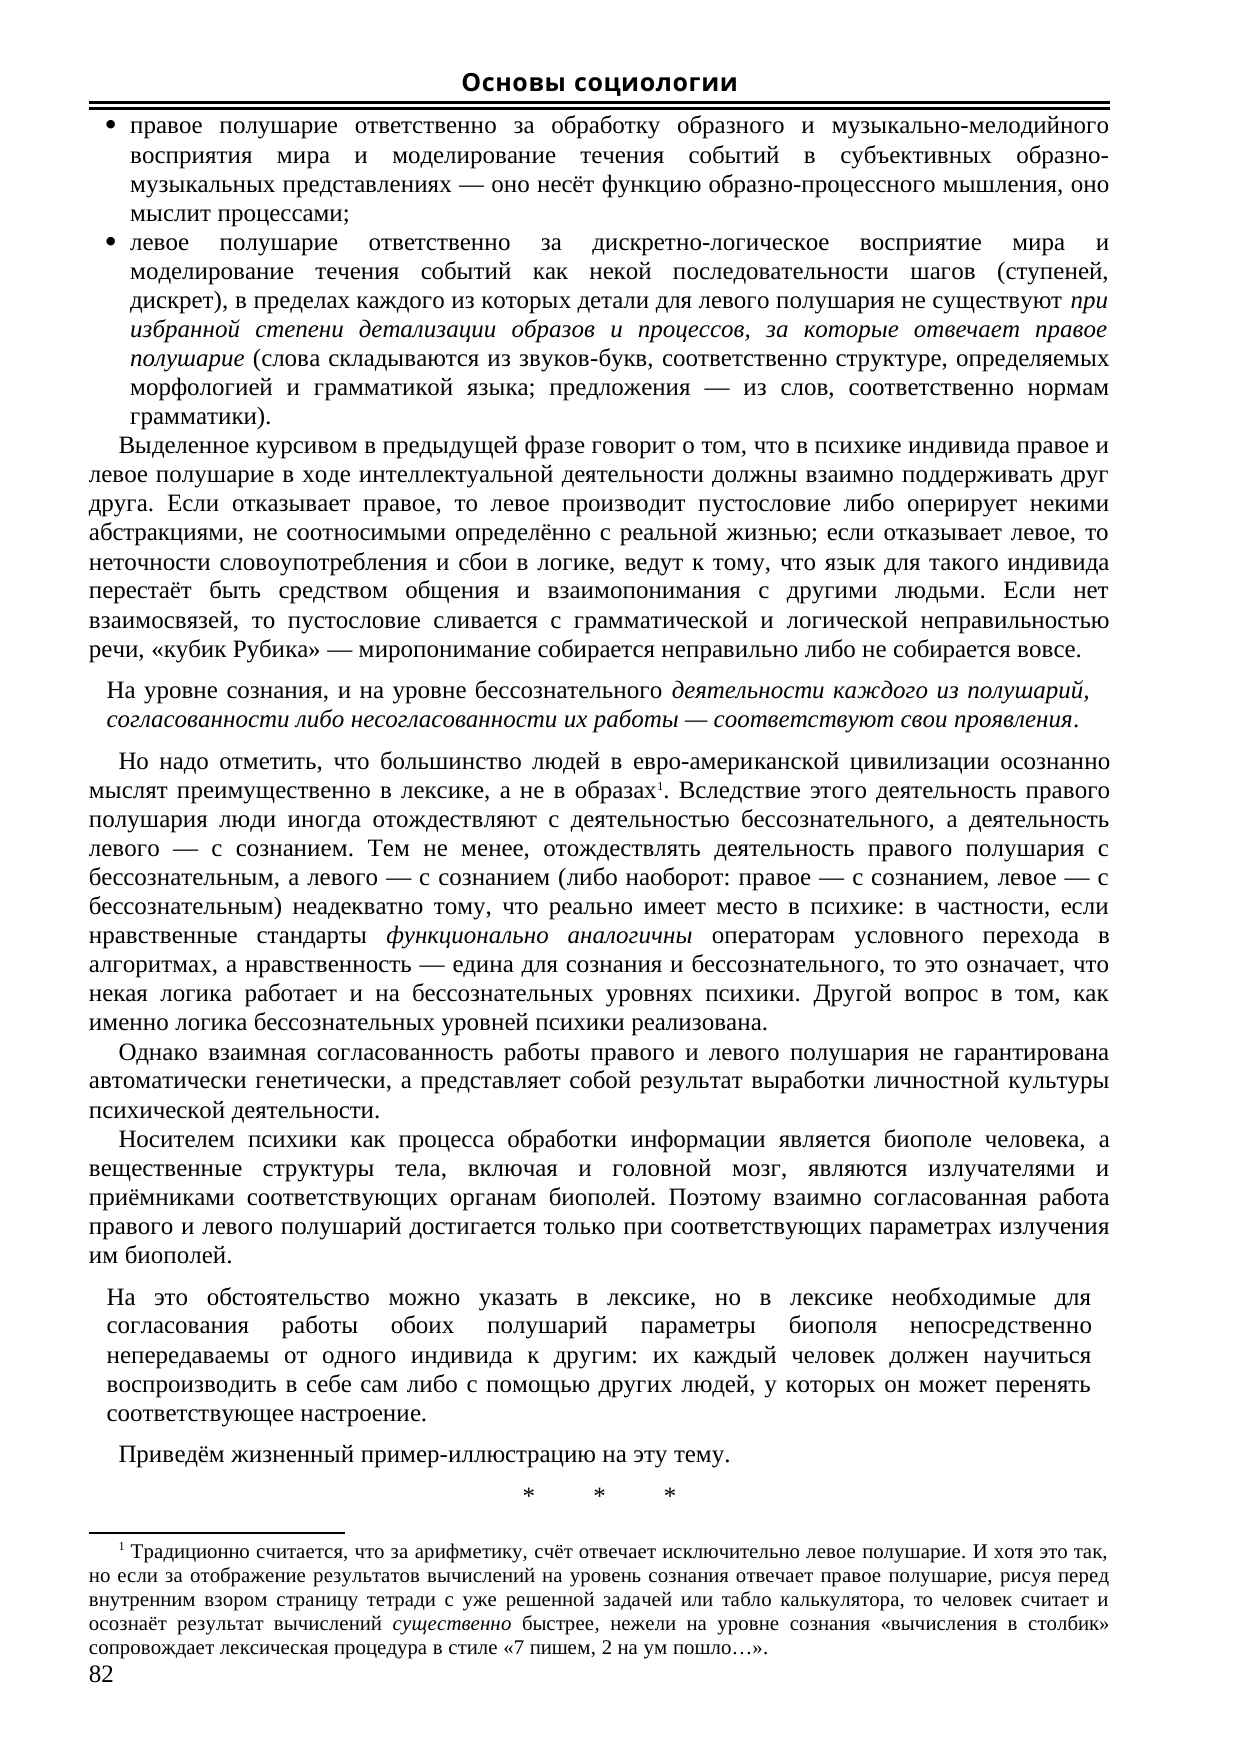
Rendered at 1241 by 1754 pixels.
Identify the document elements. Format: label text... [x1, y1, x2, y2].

text Выделенное курсивом в предыдущей фразе говорит о том, что в психике индивида правое и левое полушарие в ходе интеллектуальной деятельности должны взаимно поддерживать друг друга. Если отказывает правое, то левое производит пустословие либо оперирует некими абстракциями, не соотносимыми определённо с реальной жизнью; если отказывает левое, то неточности словоупотребления и сбои в логике, ведут к тому, что язык для такого индивида перестаёт быть средством общения и взаимопонимания с другими людьми. Если нет взаимосвязей, то пустословие сливается с грамматической и логической неправильностью речи, «кубик Рубика» — миропонимание собирается неправильно либо не собирается вовсе. [89, 430, 1110, 663]
text Приведём жизненный пример-иллюстрацию на эту тему. [89, 1439, 1110, 1468]
text Однако взаимная согласованность работы правого и левого полушария не гарантирована автоматически генетически, а представляет собой результат выработки личностной культуры психической деятельности. [89, 1036, 1110, 1123]
list левое полушарие ответственно за дискретно-логическое восприятие мира и моделирование течения событий как некой последовательности шагов (ступеней, дискрет), в пределах каждого из которых детали для левого полушария не существуют при избранной степени детализации образов и процессов, за которые отвечает правое полушарие (слова складываются из звуков-букв, соответственно структуре, определяемых морфологией и грамматикой языка; предложения — из слов, соответственно нормам грамматики). [106, 227, 1110, 430]
text Но надо отметить, что большинство людей в евро-амери­канской цивилизации осознанно мыслят преимущественно в лексике, а не в образах. Вследствие этого деятельность правого полушария люди иногда отождествляют с деятельностью бессознательного, а деятельность левого — с сознанием. Тем не менее, отождествлять деятельность правого полушария с бессознательным, а левого — с сознанием (либо наоборот: правое — с сознанием, левое — с бессознательным) неадекватно тому, что реально имеет место в психике: в частности, если нравственные стандарты функционально аналогичны операторам условного перехода в алгоритмах, а нравственность — едина для сознания и бессознательного, то это означает, что некая логика работает и на бессознательных уровнях психики. Другой вопрос в том, как именно логика бессознательных уровней психики реализована. [89, 746, 1110, 1036]
text На уровне сознания, и на уровне бессознательного деятельности каждого из полушарий, согласованности либо несогласованности их работы — соответствуют свои проявления. [106, 675, 1093, 733]
text Носителем психики как процесса обработки информации является биополе человека, а вещественные структуры тела, включая и головной мозг, являются излучателями и приёмниками соответствующих органам биополей. Поэтому взаимно согласованная работа правого и левого полушарий достигается только при соответствующих параметрах излучения им биополей. [89, 1123, 1110, 1269]
text * * * [89, 1481, 1110, 1510]
text Традиционно считается, что за арифметику, счёт отвечает исключительно левое полушарие. И хотя это так, но если за отображение результатов вычислений на уровень сознания отвечает правое полушарие, рисуя перед внутренним взором страницу тетради с уже решенной задачей или табло калькулятора, то человек считает и осознаёт результат вычислений существенно быстрее, нежели на уровне сознания «вычисления в столбик» сопровождает лексическая процедура в стиле «7 пишем, 2 на ум пошло…». [89, 1539, 1110, 1659]
text На это обстоятельство можно указать в лексике, но в лексике необходимые для согласования работы обоих полушарий параметры биополя непосредственно непередаваемы от одного индивида к другим: их каждый человек должен научиться воспроизводить в себе сам либо с помощью других людей, у которых он может перенять соответствующее настроение. [106, 1281, 1093, 1427]
list правое полушарие ответственно за обработку образного и музыкально-мелодийного восприятия мира и моделирование течения событий в субъективных образно-музыкальных представлениях — оно несёт функцию образно-процессного мышления, оно мыслит процессами; [106, 110, 1110, 227]
